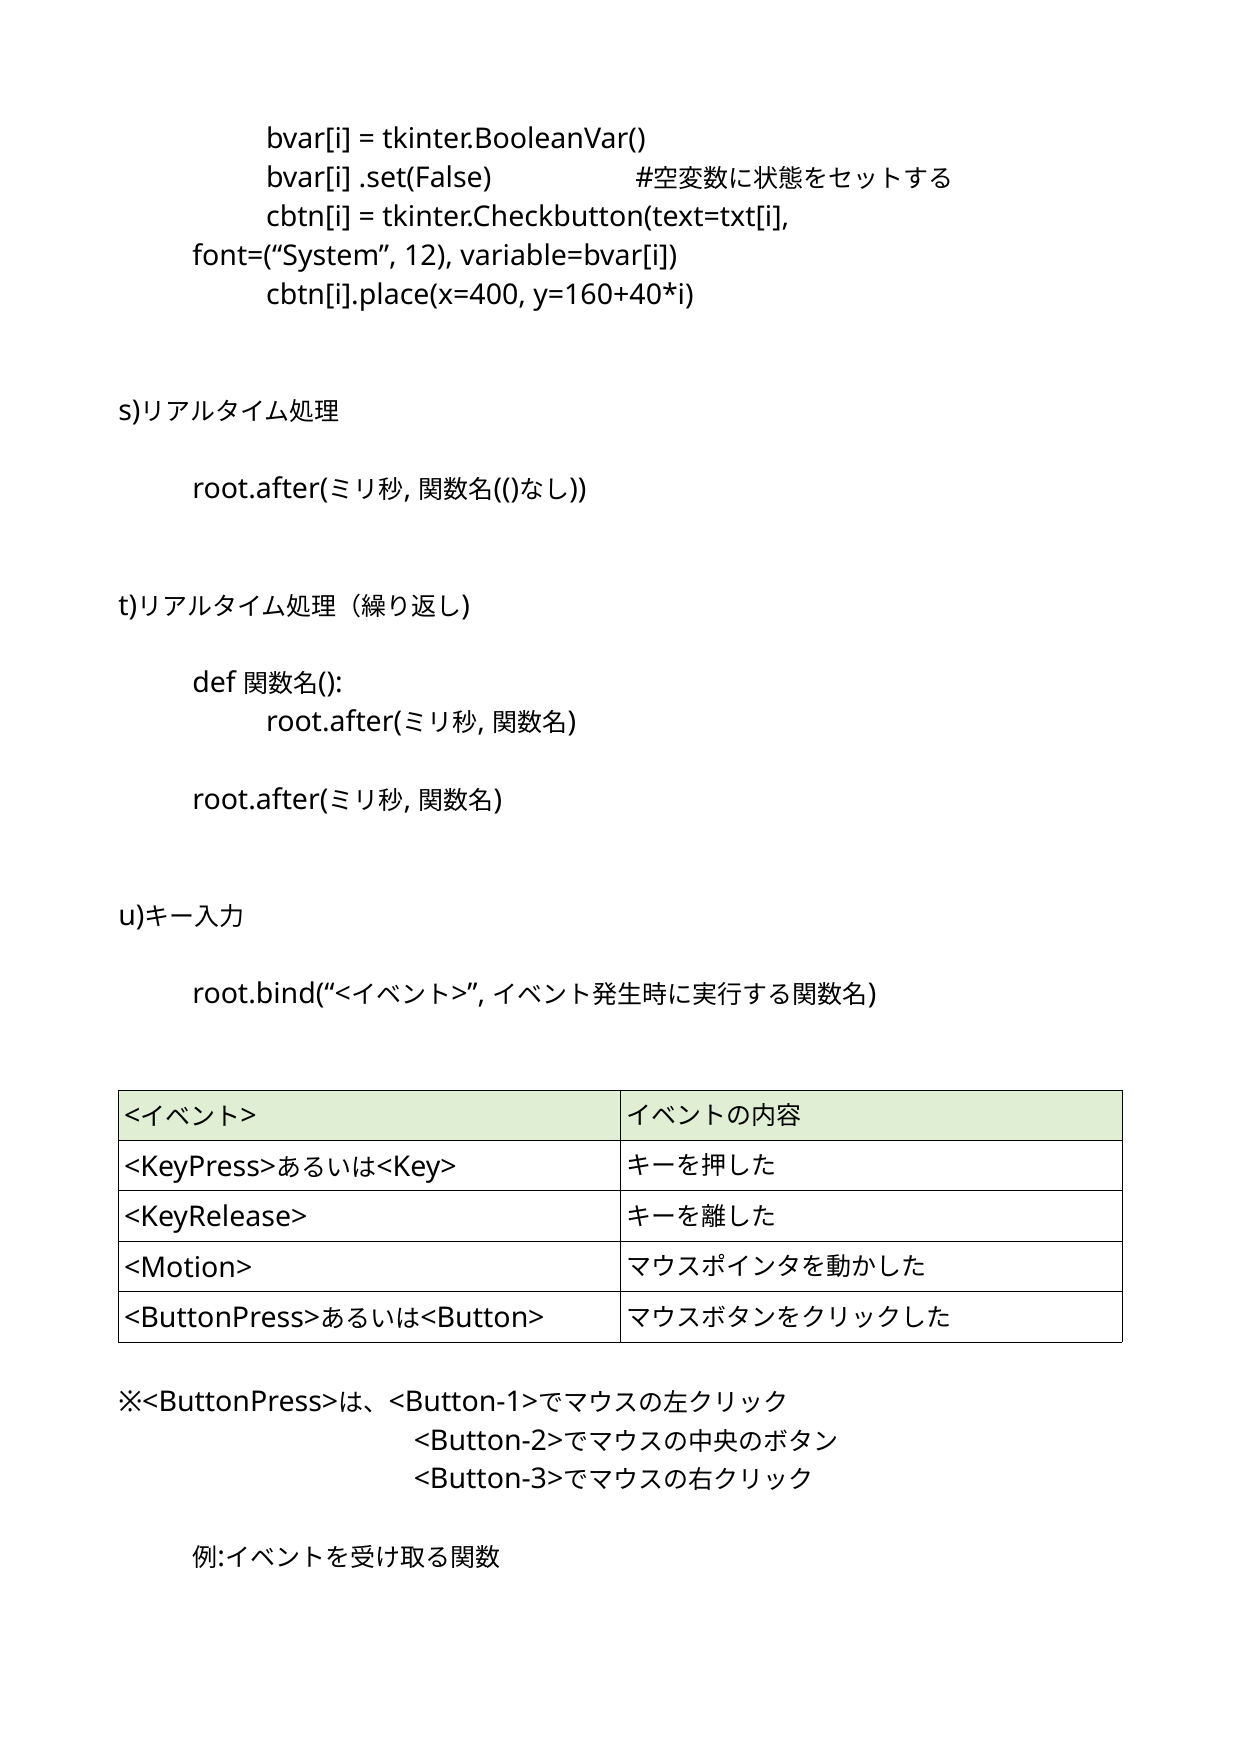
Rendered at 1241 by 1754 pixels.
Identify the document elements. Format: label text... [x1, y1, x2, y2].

table_cell キーを押した [621, 1141, 1122, 1190]
text cbtn[i].place(x=400, y=160+40*i) [118, 273, 1122, 312]
table_cell マウスポインタを動かした [621, 1242, 1122, 1291]
table_cell <ButtonPress>あるいは<Button> [119, 1292, 620, 1342]
table_header イベントの内容 [621, 1091, 1122, 1140]
table_cell <KeyPress>あるいは<Key> [119, 1141, 620, 1190]
text u)キー入力 [118, 895, 1122, 934]
text ※<ButtonPress>は、<Button-1>でマウスの左クリック [118, 1381, 1122, 1419]
text def 関数名(): [118, 662, 1122, 701]
text root.after(ミリ秒, 関数名) [118, 701, 1122, 740]
text root.bind(“<イベント>”, イベント発生時に実行する関数名) [118, 973, 1122, 1012]
table_cell <KeyRelease> [119, 1191, 620, 1241]
text root.after(ミリ秒, 関数名) [118, 779, 1122, 817]
text font=(“System”, 12), variable=bvar[i]) [118, 235, 1122, 273]
text 例:イベントを受け取る関数 [118, 1536, 1122, 1575]
text bvar[i] .set(False) #空変数に状態をセットする [118, 157, 1122, 196]
text s)リアルタイム処理 [118, 390, 1122, 429]
text root.after(ミリ秒, 関数名(()なし)) [118, 468, 1122, 507]
text t)リアルタイム処理（繰り返し) [118, 584, 1122, 623]
text cbtn[i] = tkinter.Checkbutton(text=txt[i], [118, 196, 1122, 235]
table_cell キーを離した [621, 1191, 1122, 1241]
table_cell <Motion> [119, 1242, 620, 1291]
table_header <イベント> [119, 1091, 620, 1140]
table_cell マウスボタンをクリックした [621, 1292, 1122, 1342]
text <Button-2>でマウスの中央のボタン [118, 1419, 1122, 1458]
text bvar[i] = tkinter.BooleanVar() [118, 118, 1122, 157]
text <Button-3>でマウスの右クリック [118, 1458, 1122, 1497]
